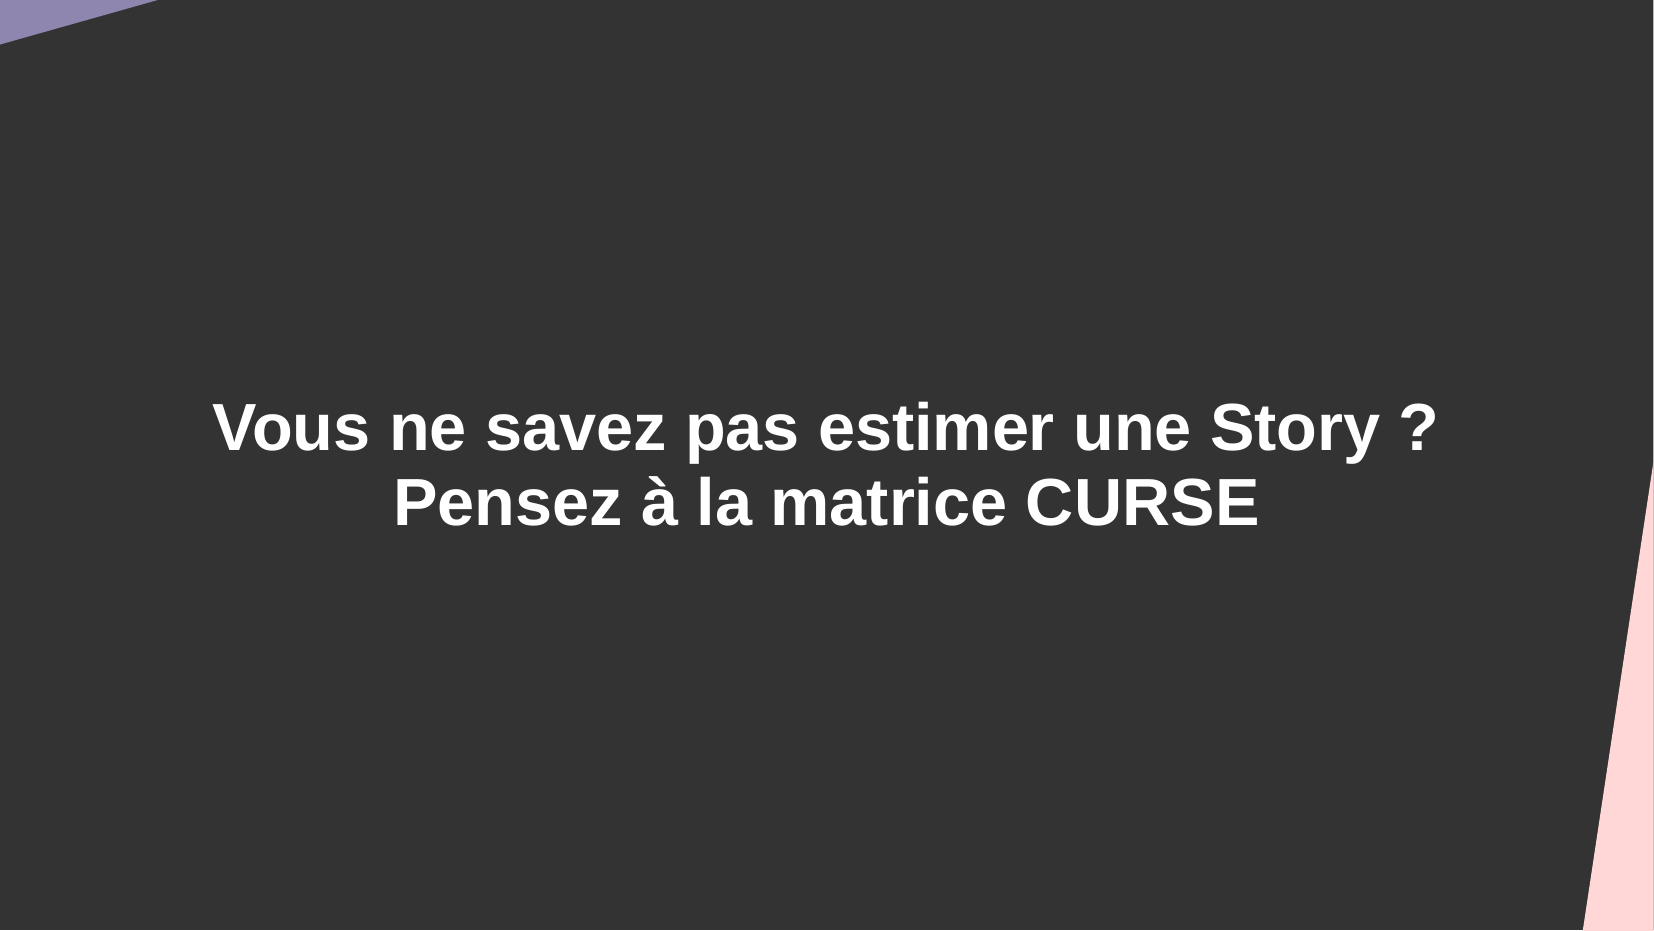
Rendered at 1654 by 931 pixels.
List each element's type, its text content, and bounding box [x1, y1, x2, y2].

text_box [1582, 458, 1654, 931]
title Vous ne savez pas estimer une Story ? Pensez à la matrice CURSE [31, 352, 1622, 578]
text_box [0, 0, 158, 45]
